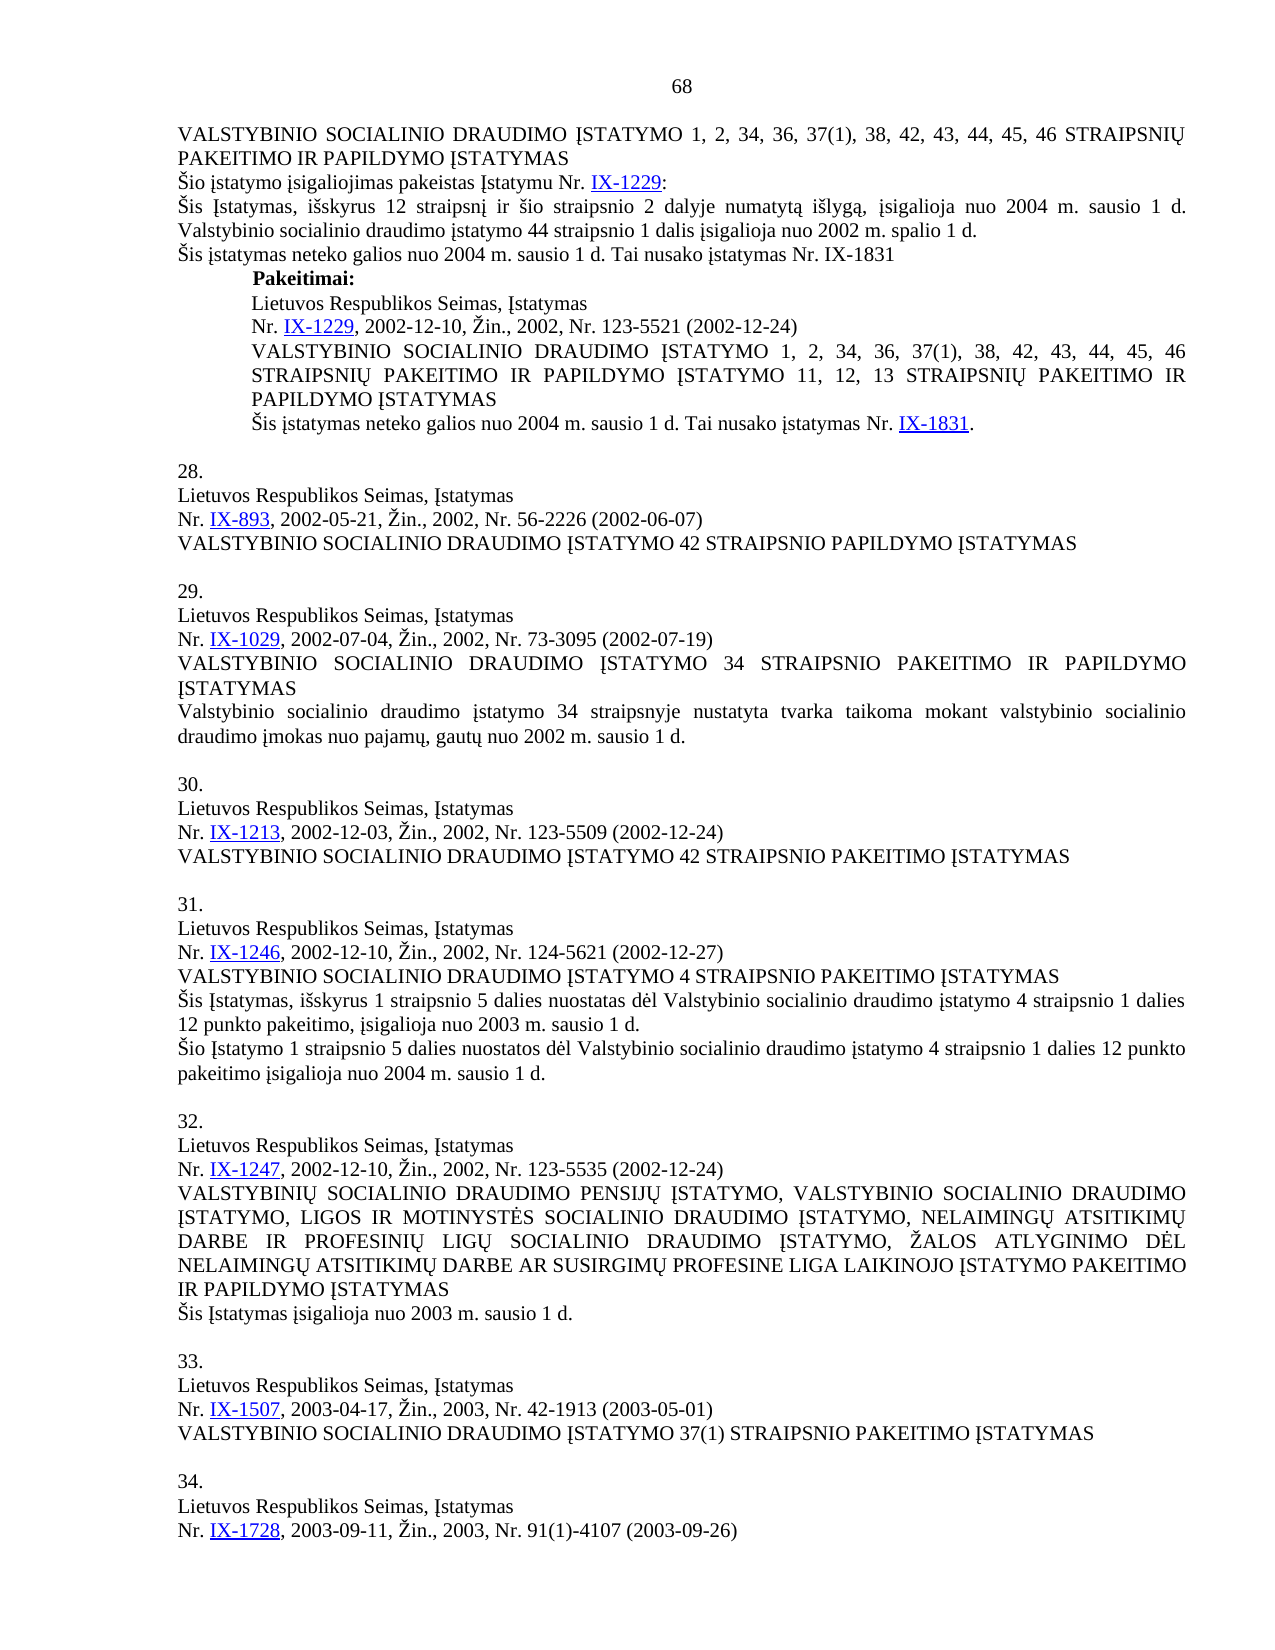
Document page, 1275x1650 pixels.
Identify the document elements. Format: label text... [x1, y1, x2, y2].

text Lietuvos Respublikos Seimas, Įstatymas [177, 916, 1187, 940]
text Šio įstatymo įsigaliojimas pakeistas Įstatymu Nr. IX-1229: [177, 170, 1187, 194]
text VALSTYBINIO SOCIALINIO DRAUDIMO ĮSTATYMO 1, 2, 34, 36, 37(1), 38, 42, 43, 44, 45, 46 STRAIPSNIŲ PAKEITIMO IR PAPILDYMO ĮSTATYMO 11, 12, 13 STRAIPSNIŲ PAKEITIMO IR PAPILDYMO ĮSTATYMAS [251, 338, 1187, 411]
text VALSTYBINIO SOCIALINIO DRAUDIMO ĮSTATYMO 42 STRAIPSNIO PAPILDYMO ĮSTATYMAS [177, 531, 1187, 555]
text 31. [177, 892, 1187, 916]
text Šis Įstatymas, išskyrus 12 straipsnį ir šio straipsnio 2 dalyje numatytą išlygą, įsigalioja nuo 2004 m. sausio 1 d. Valstybinio socialinio draudimo įstatymo 44 straipsnio 1 dalis įsigalioja nuo 2002 m. spalio 1 d. [177, 194, 1187, 242]
text Nr. IX-1247, 2002-12-10, Žin., 2002, Nr. 123-5535 (2002-12-24) [177, 1157, 1187, 1181]
text Lietuvos Respublikos Seimas, Įstatymas [177, 483, 1187, 507]
text 33. [177, 1349, 1187, 1373]
text Nr. IX-1507, 2003-04-17, Žin., 2003, Nr. 42-1913 (2003-05-01) [177, 1397, 1187, 1421]
text Lietuvos Respublikos Seimas, Įstatymas [177, 603, 1187, 627]
text Pakeitimai: [177, 266, 1187, 290]
text Šio Įstatymo 1 straipsnio 5 dalies nuostatos dėl Valstybinio socialinio draudimo įstatymo 4 straipsnio 1 dalies 12 punkto pakeitimo įsigalioja nuo 2004 m. sausio 1 d. [177, 1036, 1187, 1084]
text VALSTYBINIO SOCIALINIO DRAUDIMO ĮSTATYMO 4 STRAIPSNIO PAKEITIMO ĮSTATYMAS [177, 964, 1187, 988]
text Lietuvos Respublikos Seimas, Įstatymas [177, 1493, 1187, 1518]
text 28. [177, 459, 1187, 483]
text 29. [177, 579, 1187, 603]
text 32. [177, 1108, 1187, 1133]
text Šis įstatymas neteko galios nuo 2004 m. sausio 1 d. Tai nusako įstatymas Nr. IX-1831. [177, 411, 1187, 435]
text Lietuvos Respublikos Seimas, Įstatymas [177, 290, 1187, 314]
text Šis Įstatymas, išskyrus 1 straipsnio 5 dalies nuostatas dėl Valstybinio socialinio draudimo įstatymo 4 straipsnio 1 dalies 12 punkto pakeitimo, įsigalioja nuo 2003 m. sausio 1 d. [177, 988, 1187, 1036]
text VALSTYBINIO SOCIALINIO DRAUDIMO ĮSTATYMO 1, 2, 34, 36, 37(1), 38, 42, 43, 44, 45, 46 STRAIPSNIŲ PAKEITIMO IR PAPILDYMO ĮSTATYMAS [177, 122, 1187, 170]
text Nr. IX-1029, 2002-07-04, Žin., 2002, Nr. 73-3095 (2002-07-19) [177, 627, 1187, 651]
text Lietuvos Respublikos Seimas, Įstatymas [177, 1133, 1187, 1157]
text Nr. IX-1229, 2002-12-10, Žin., 2002, Nr. 123-5521 (2002-12-24) [177, 314, 1187, 338]
text Lietuvos Respublikos Seimas, Įstatymas [177, 796, 1187, 820]
text Lietuvos Respublikos Seimas, Įstatymas [177, 1373, 1187, 1397]
text VALSTYBINIŲ SOCIALINIO DRAUDIMO PENSIJŲ ĮSTATYMO, VALSTYBINIO SOCIALINIO DRAUDIMO ĮSTATYMO, LIGOS IR MOTINYSTĖS SOCIALINIO DRAUDIMO ĮSTATYMO, NELAIMINGŲ ATSITIKIMŲ DARBE IR PROFESINIŲ LIGŲ SOCIALINIO DRAUDIMO ĮSTATYMO, ŽALOS ATLYGINIMO DĖL NELAIMINGŲ ATSITIKIMŲ DARBE AR SUSIRGIMŲ PROFESINE LIGA LAIKINOJO ĮSTATYMO PAKEITIMO IR PAPILDYMO ĮSTATYMAS [177, 1181, 1187, 1301]
text Nr. IX-893, 2002-05-21, Žin., 2002, Nr. 56-2226 (2002-06-07) [177, 507, 1187, 531]
text VALSTYBINIO SOCIALINIO DRAUDIMO ĮSTATYMO 42 STRAIPSNIO PAKEITIMO ĮSTATYMAS [177, 844, 1187, 868]
text VALSTYBINIO SOCIALINIO DRAUDIMO ĮSTATYMO 37(1) STRAIPSNIO PAKEITIMO ĮSTATYMAS [177, 1421, 1187, 1445]
text 34. [177, 1469, 1187, 1493]
text Šis Įstatymas įsigalioja nuo 2003 m. sausio 1 d. [177, 1301, 1187, 1325]
text Valstybinio socialinio draudimo įstatymo 34 straipsnyje nustatyta tvarka taikoma mokant valstybinio socialinio draudimo įmokas nuo pajamų, gautų nuo 2002 m. sausio 1 d. [177, 699, 1187, 748]
text VALSTYBINIO SOCIALINIO DRAUDIMO ĮSTATYMO 34 STRAIPSNIO PAKEITIMO IR PAPILDYMO ĮSTATYMAS [177, 651, 1187, 699]
text Šis įstatymas neteko galios nuo 2004 m. sausio 1 d. Tai nusako įstatymas Nr. IX-1831 [177, 242, 1187, 266]
text Nr. IX-1728, 2003-09-11, Žin., 2003, Nr. 91(1)-4107 (2003-09-26) [177, 1518, 1187, 1542]
text Nr. IX-1246, 2002-12-10, Žin., 2002, Nr. 124-5621 (2002-12-27) [177, 940, 1187, 964]
text Nr. IX-1213, 2002-12-03, Žin., 2002, Nr. 123-5509 (2002-12-24) [177, 820, 1187, 844]
text 30. [177, 772, 1187, 796]
